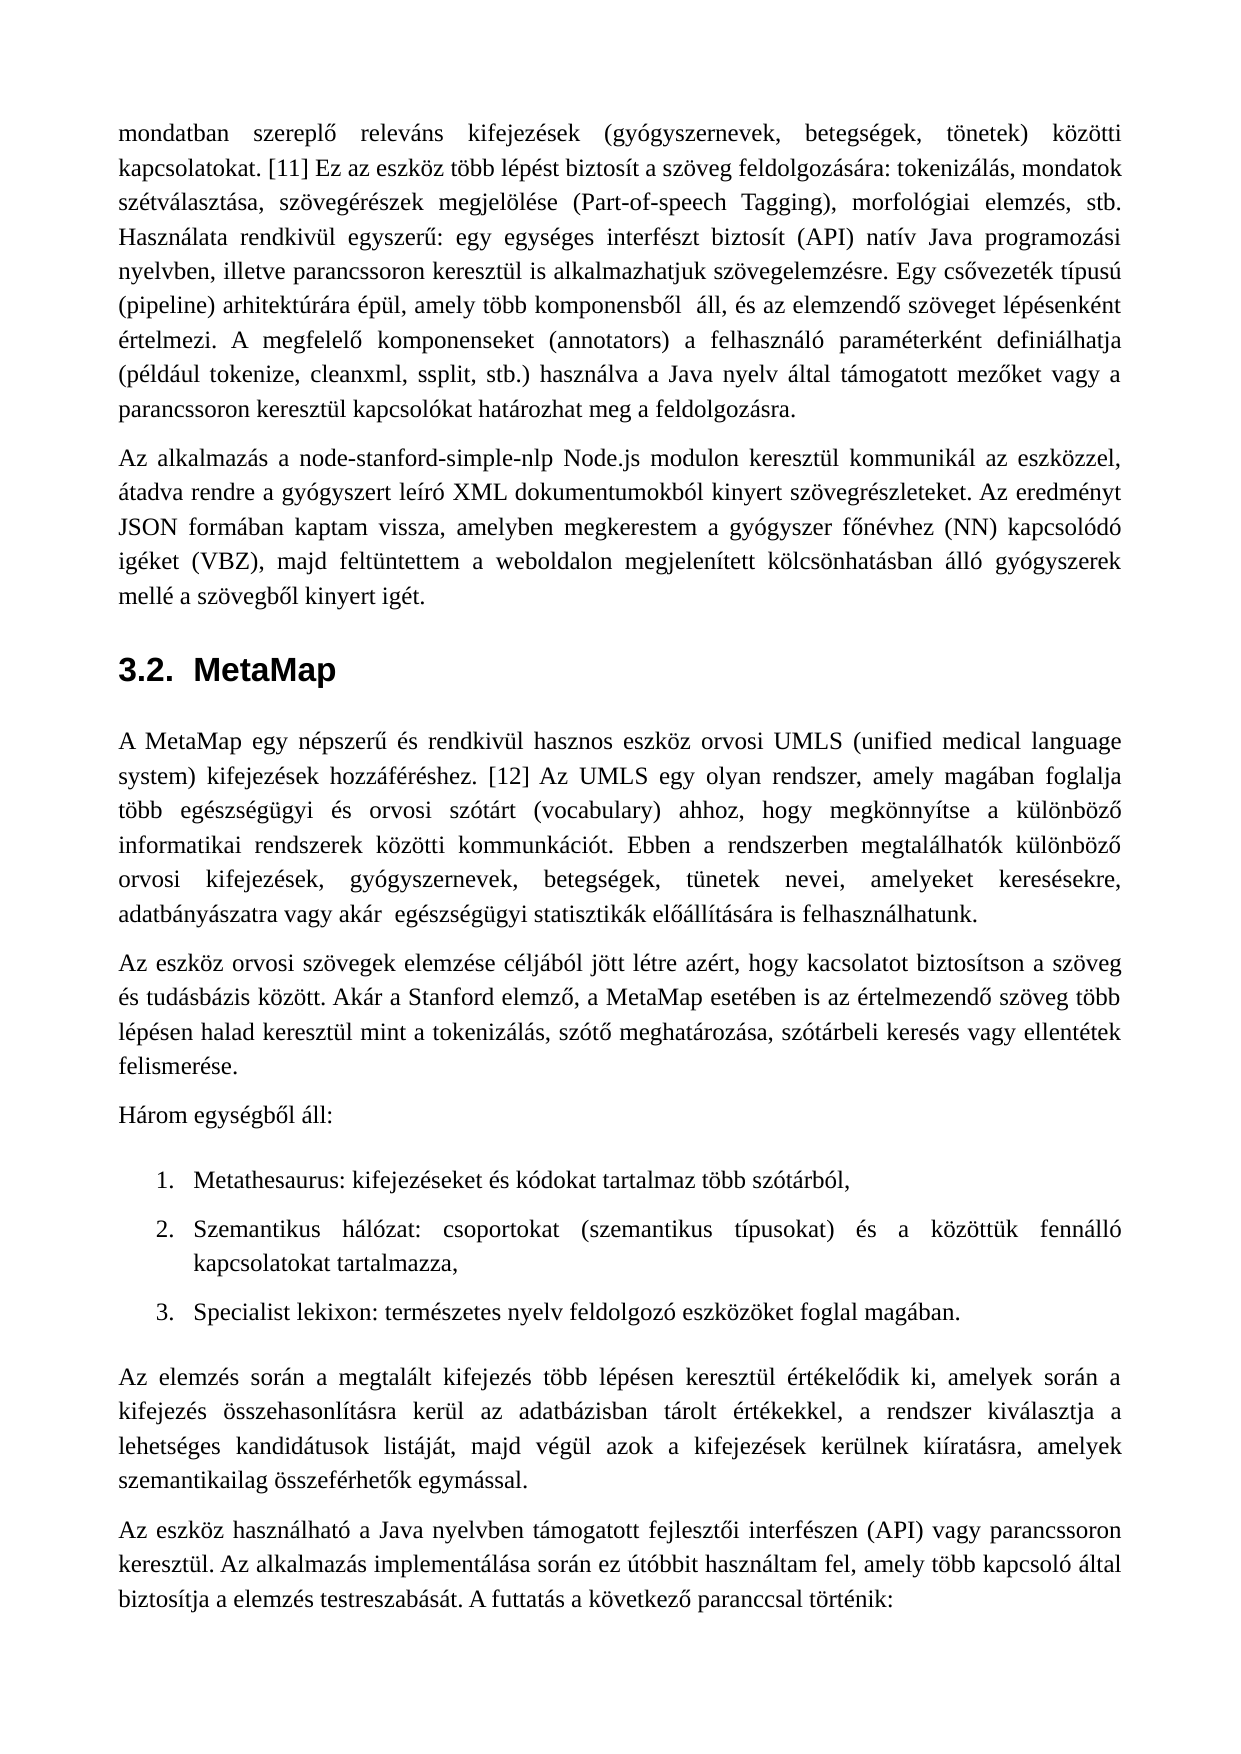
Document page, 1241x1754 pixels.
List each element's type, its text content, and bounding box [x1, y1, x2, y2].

text Az alkalmazás a node-stanford-simple-nlp Node.js modulon keresztül kommunikál az eszközzel, átadva rendre a gyógyszert leíró XML dokumentumokból kinyert szövegrészleteket. Az eredményt JSON formában kaptam vissza, amelyben megkerestem a gyógyszer főnévhez (NN) kapcsolódó igéket (VBZ), majd feltüntettem a weboldalon megjelenített kölcsönhatásban álló gyógyszerek mellé a szövegből kinyert igét. [118, 443, 1122, 610]
text mondatban szereplő releváns kifejezések (gyógyszernevek, betegségek, tönetek) közötti kapcsolatokat. [11] Ez az eszköz több lépést biztosít a szöveg feldolgozására: tokenizálás, mondatok szétválasztása, szövegérészek megjelölése (Part-of-speech Tagging), morfológiai elemzés, stb. Használata rendkivül egyszerű: egy egységes interfészt biztosít (API) natív Java programozási nyelvben, illetve parancssoron keresztül is alkalmazhatjuk szövegelemzésre. Egy csővezeték típusú (pipeline) arhitektúrára épül, amely több komponensből áll, és az elemzendő szöveget lépésenként értelmezi. A megfelelő komponenseket (annotators) a felhasználó paraméterként definiálhatja (például tokenize, cleanxml, ssplit, stb.) használva a Java nyelv által támogatott mezőket vagy a parancssoron keresztül kapcsolókat határozhat meg a feldolgozásra. [118, 118, 1122, 423]
list Szemantikus hálózat: csoportokat (szemantikus típusokat) és a közöttük fennálló kapcsolatokat tartalmazza, [156, 1214, 1122, 1277]
title Három egységből áll: [118, 1100, 1122, 1129]
text Az eszköz használható a Java nyelvben támogatott fejlesztői interfészen (API) vagy parancssoron keresztül. Az alkalmazás implementálása során ez útóbbit használtam fel, amely több kapcsoló által biztosítja a elemzés testreszabását. A futtatás a következő paranccsal történik: [118, 1515, 1122, 1613]
list Specialist lekixon: természetes nyelv feldolgozó eszközöket foglal magában. [156, 1297, 1122, 1326]
text A MetaMap egy népszerű és rendkivül hasznos eszköz orvosi UMLS (unified medical language system) kifejezések hozzáféréshez. [12] Az UMLS egy olyan rendszer, amely magában foglalja több egészségügyi és orvosi szótárt (vocabulary) ahhoz, hogy megkönnyítse a különböző informatikai rendszerek közötti kommunkációt. Ebben a rendszerben megtalálhatók különböző orvosi kifejezések, gyógyszernevek, betegségek, tünetek nevei, amelyeket keresésekre, adatbányászatra vagy akár egészségügyi statisztikák előállítására is felhasználhatunk. [118, 726, 1122, 928]
list Metathesaurus: kifejezéseket és kódokat tartalmaz több szótárból, [156, 1165, 1122, 1194]
text Az eszköz orvosi szövegek elemzése céljából jött létre azért, hogy kacsolatot biztosítson a szöveg és tudásbázis között. Akár a Stanford elemző, a MetaMap esetében is az értelmezendő szöveg több lépésen halad keresztül mint a tokenizálás, szótő meghatározása, szótárbeli keresés vagy ellentétek felismerése. [118, 948, 1122, 1080]
title Az elemzés során a megtalált kifejezés több lépésen keresztül értékelődik ki, amelyek során a kifejezés összehasonlításra kerül az adatbázisban tárolt értékekkel, a rendszer kiválasztja a lehetséges kandidátusok listáját, majd végül azok a kifejezések kerülnek kiíratásra, amelyek szemantikailag összeférhetők egymással. [118, 1362, 1122, 1494]
subtitle MetaMap [118, 653, 1122, 689]
